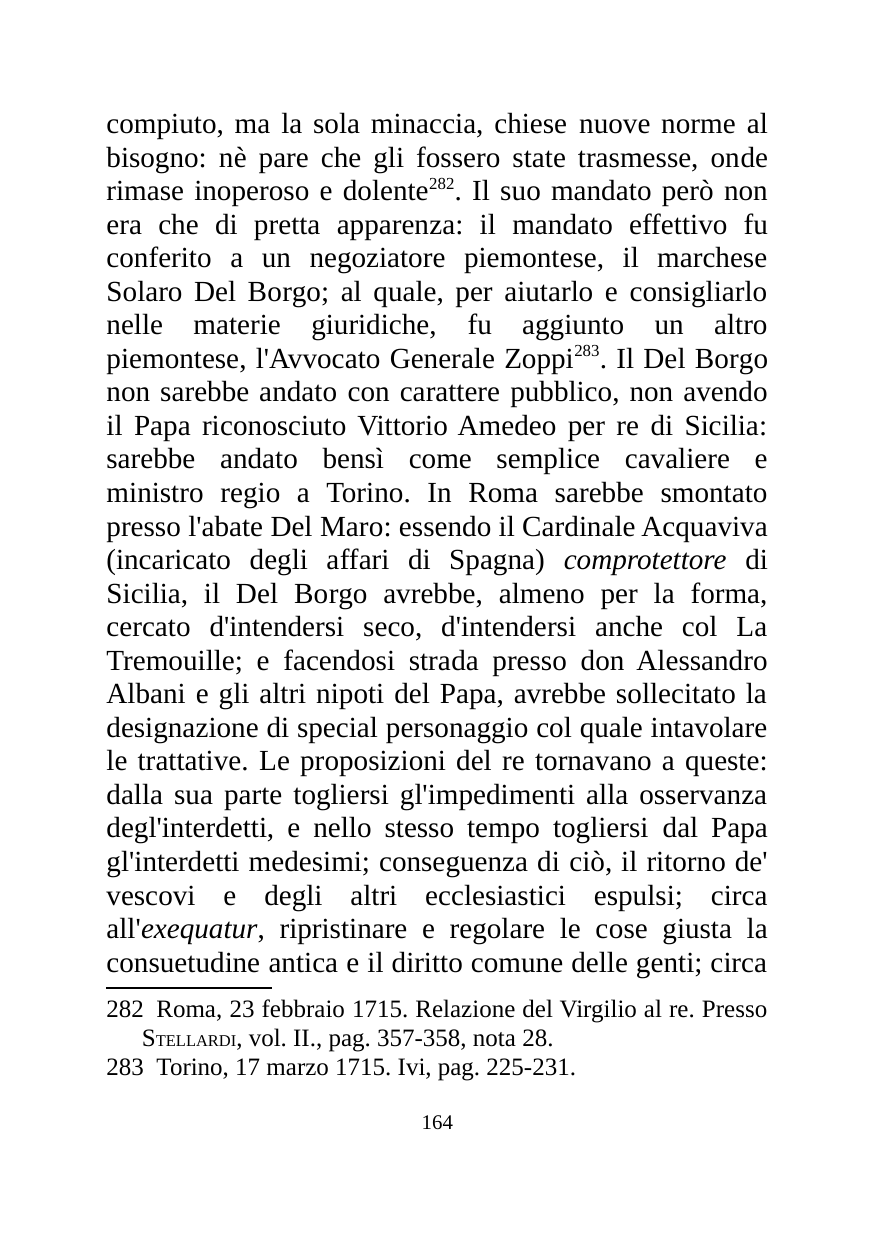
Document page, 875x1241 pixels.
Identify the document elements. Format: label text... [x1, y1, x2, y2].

text Roma, 23 febbraio 1715. Relazione del Virgilio al re. Presso Stellardi, vol. II., pag. 357-358, nota 28. [106, 994, 768, 1052]
text compiuto, ma la sola minaccia, chiese nuove norme al bisogno: nè pare che gli fossero state trasmesse, onde rimase inoperoso e dolente. Il suo mandato però non era che di pretta apparenza: il mandato effettivo fu conferito a un negoziatore piemontese, il marchese Solaro Del Borgo; al quale, per aiutarlo e consigliarlo nelle materie giuridiche, fu aggiunto un altro piemontese, l'Avvocato Generale Zoppi. Il Del Borgo non sarebbe andato con carattere pubblico, non avendo il Papa riconosciuto Vittorio Amedeo per re di Sicilia: sarebbe andato bensì come semplice cavaliere e ministro regio a Torino. In Roma sarebbe smontato presso l'abate Del Maro: essendo il Cardinale Acquaviva (incaricato degli affari di Spagna) comprotettore di Sicilia, il Del Borgo avrebbe, almeno per la forma, cercato d'intendersi seco, d'intendersi anche col La Tremouille; e facendosi strada presso don Alessandro Albani e gli altri nipoti del Papa, avrebbe sollecitato la designazione di special personaggio col quale intavolare le trattative. Le proposizioni del re tornavano a queste: dalla sua parte togliersi gl'impedimenti alla osservanza degl'interdetti, e nello stesso tempo togliersi dal Papa gl'interdetti medesimi; conseguenza di ciò, il ritorno de' vescovi e degli altri ecclesiastici espulsi; circa all'exequatur, ripristinare e regolare le cose giusta la consuetudine antica e il diritto comune delle genti; circa [106, 106, 768, 978]
text Torino, 17 marzo 1715. Ivi, pag. 225-231. [106, 1052, 768, 1080]
